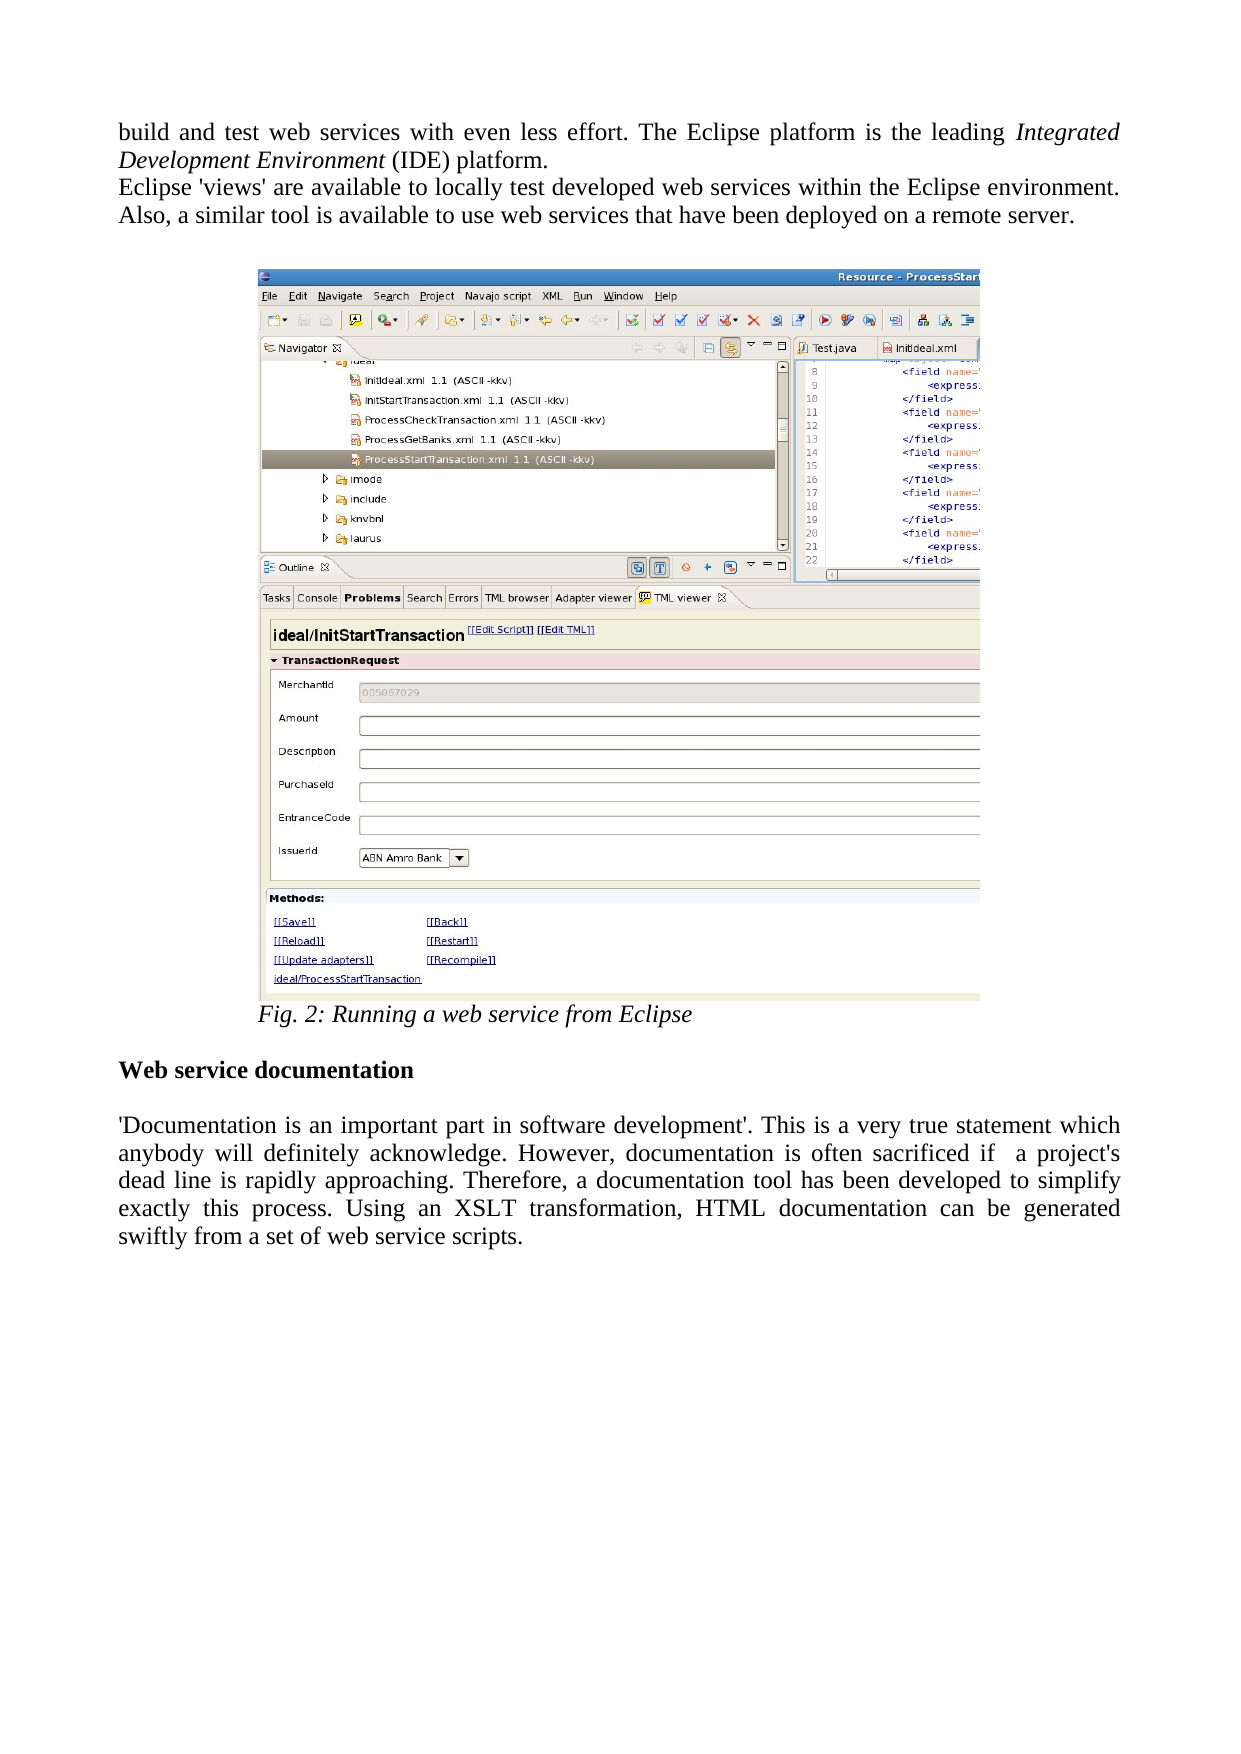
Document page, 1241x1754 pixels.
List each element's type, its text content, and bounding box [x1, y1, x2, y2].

text 'Documentation is an important part in software development'. This is a very true statement which anybody will definitely acknowledge. However, documentation is often sacrificed if a project's dead line is rapidly approaching. Therefore, a documentation tool has been developed to simplify exactly this process. Using an XSLT transformation, HTML documentation can be generated swiftly from a set of web service scripts. [118, 1111, 1122, 1250]
picture [257, 269, 983, 1001]
text Fig. 2: Running a web service from Eclipse [258, 1001, 982, 1028]
text build and test web services with even less effort. The Eclipse platform is the leading Integrated Development Environment (IDE) platform. [118, 118, 1122, 173]
text Web service documentation [118, 1056, 1122, 1083]
text Eclipse 'views' are available to locally test developed web services within the Eclipse environment. Also, a similar tool is available to use web services that have been deployed on a remote server. [118, 173, 1122, 229]
